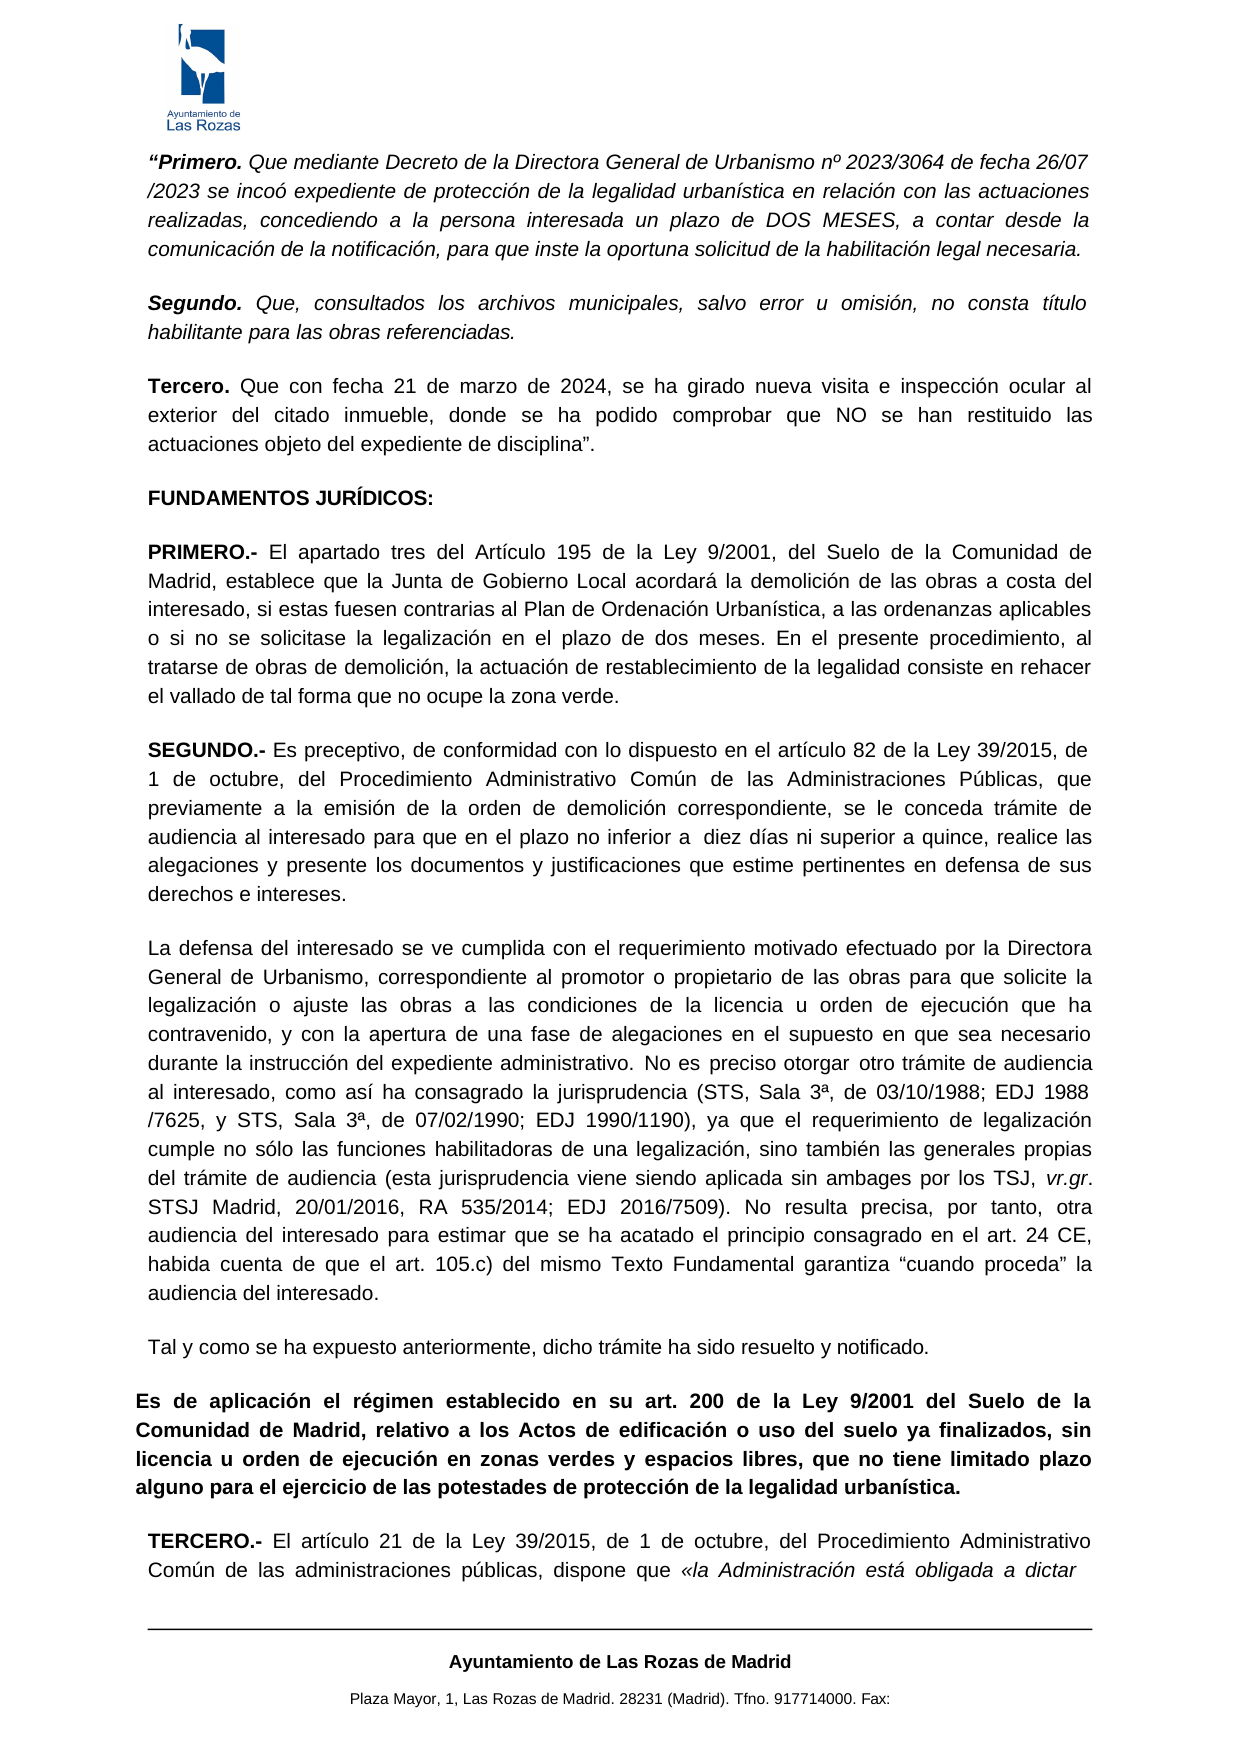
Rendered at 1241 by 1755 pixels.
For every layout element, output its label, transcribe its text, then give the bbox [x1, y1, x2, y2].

text /7625, y STS, Sala 3ª, de 07/02/1990; EDJ 1990/1190), ya que el requerimiento de legalización cumple no sólo las funciones habilitadoras de una legalización, sino también las generales propias del trámite de audiencia (esta jurisprudencia viene siendo aplicada sin ambages por los TSJ, vr.gr. STSJ Madrid, 20/01/2016, RA 535/2014; EDJ 2016/7509). No resulta precisa, por tanto, otra audiencia del interesado para estimar que se ha acatado el principio consagrado en el art. 24 CE, habida cuenta de que el art. 105.c) del mismo Texto Fundamental garantiza “cuando proceda” la audiencia del interesado. [148, 1108, 1093, 1305]
text La defensa del interesado se ve cumplida con el requerimiento motivado efectuado por la Directora General de Urbanismo, correspondiente al promotor o propietario de las obras para que solicite la legalización o ajuste las obras a las condiciones de la licencia u orden de ejecución que ha contravenido, y con la apertura de una fase de alegaciones en el supuesto en que sea necesario durante la instrucción del expediente administrativo. No es preciso otorgar otro trámite de audiencia al interesado, como así ha consagrado la jurisprudencia (STS, Sala 3ª, de 03/10/1988; EDJ 1988 [148, 936, 1093, 1103]
text Tal y como se ha expuesto anteriormente, dicho trámite ha sido resuelto y notificado. [148, 1335, 1134, 1359]
text “Primero. Que mediante Decreto de la Directora General de Urbanismo nº 2023/3064 de fecha 26/07 [148, 150, 1134, 174]
text habilitante para las obras referenciadas. [148, 319, 1134, 343]
text FUNDAMENTOS JURÍDICOS: [148, 485, 1134, 509]
subtitle Es de aplicación el régimen establecido en su art. 200 de la Ley 9/2001 del Suelo de la Comunidad de Madrid, relativo a los Actos de edificación o uso del suelo ya finalizados, sin licencia u orden de ejecución en zonas verdes y espacios libres, que no tiene limitado plazo alguno para el ejercicio de las potestades de protección de la legalidad urbanística. [135, 1389, 1093, 1499]
text SEGUNDO.- Es preceptivo, de conformidad con lo dispuesto en el artículo 82 de la Ley 39/2015, de [148, 737, 1134, 761]
text Segundo. Que, consultados los archivos municipales, salvo error u omisión, no consta título [148, 290, 1134, 314]
text 1 de octubre, del Procedimiento Administrativo Común de las Administraciones Públicas, que previamente a la emisión de la orden de demolición correspondiente, se le conceda trámite de audiencia al interesado para que en el plazo no inferior a diez días ni superior a quince, realice las alegaciones y presente los documentos y justificaciones que estime pertinentes en defensa de sus derechos e intereses. [148, 767, 1093, 906]
text /2023 se incoó expediente de protección de la legalidad urbanística en relación con las actuaciones realizadas, concediendo a la persona interesada un plazo de DOS MESES, a contar desde la comunicación de la notificación, para que inste la oportuna solicitud de la habilitación legal necesaria. [148, 179, 1093, 261]
text PRIMERO.- El apartado tres del Artículo 195 de la Ley 9/2001, del Suelo de la Comunidad de Madrid, establece que la Junta de Gobierno Local acordará la demolición de las obras a costa del interesado, si estas fuesen contrarias al Plan de Ordenación Urbanística, a las ordenanzas aplicables o si no se solicitase la legalización en el plazo de dos meses. En el presente procedimiento, al tratarse de obras de demolición, la actuación de restablecimiento de la legalidad consiste en rehacer el vallado de tal forma que no ocupe la zona verde. [148, 540, 1093, 707]
text Tercero. Que con fecha 21 de marzo de 2024, se ha girado nueva visita e inspección ocular al exterior del citado inmueble, donde se ha podido comprobar que NO se han restituido las actuaciones objeto del expediente de disciplina”. [148, 374, 1093, 456]
text TERCERO.- El artículo 21 de la Ley 39/2015, de 1 de octubre, del Procedimiento Administrativo Común de las administraciones públicas, dispone que «la Administración está obligada a dictar [148, 1529, 1093, 1582]
